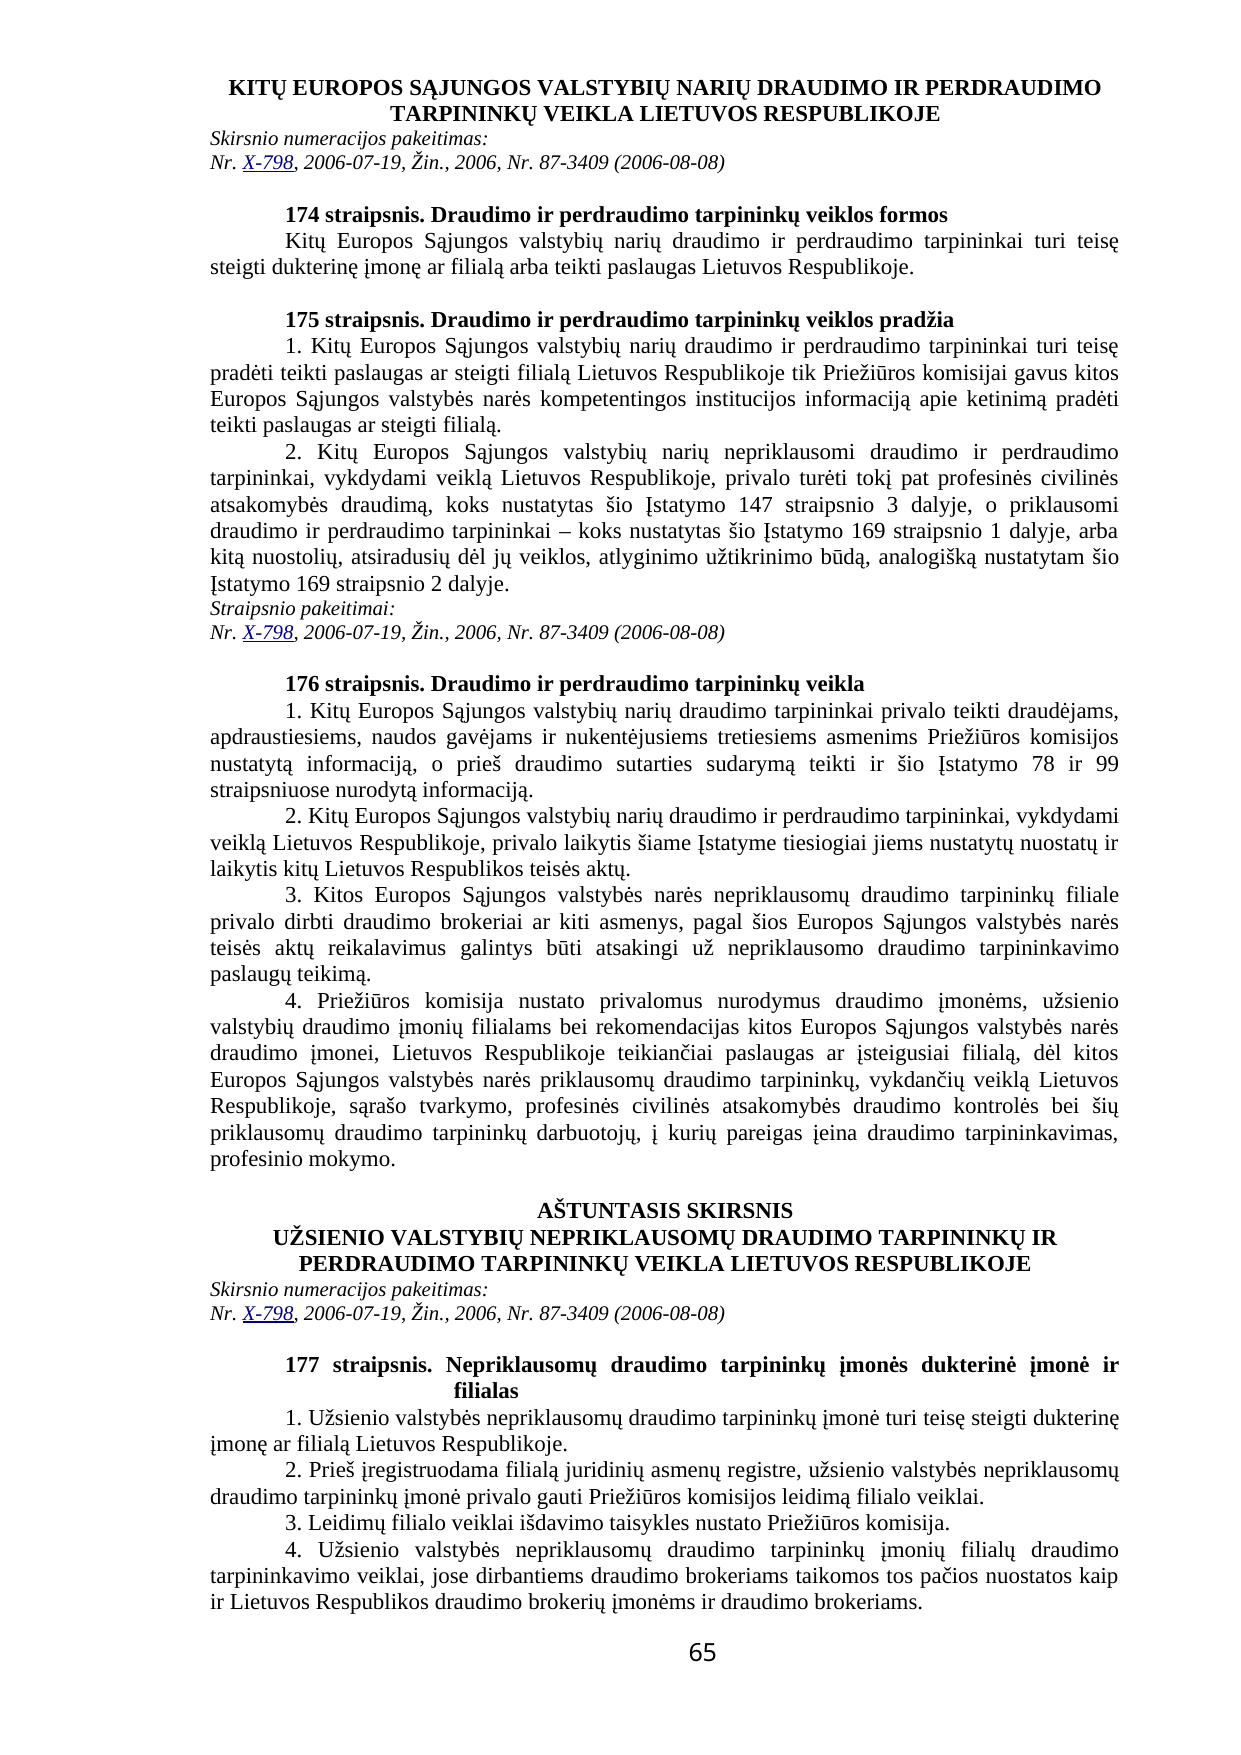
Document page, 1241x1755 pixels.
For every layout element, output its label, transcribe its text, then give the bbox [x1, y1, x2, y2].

text 3. Kitos Europos Sąjungos valstybės narės nepriklausomų draudimo tarpininkų filiale privalo dirbti draudimo brokeriai ar kiti asmenys, pagal šios Europos Sąjungos valstybės narės teisės aktų reikalavimus galintys būti atsakingi už nepriklausomo draudimo tarpininkavimo paslaugų teikimą. [210, 881, 1120, 987]
subtitle 176 straipsnis. Draudimo ir perdraudimo tarpininkų veikla [210, 671, 1120, 697]
text Skirsnio numeracijos pakeitimas: [210, 126, 1120, 150]
text Skirsnio numeracijos pakeitimas: [210, 1277, 1120, 1301]
subtitle AŠTUNTASIS skirsnis [210, 1198, 1120, 1224]
text 4. Priežiūros komisija nustato privalomus nurodymus draudimo įmonėms, užsienio valstybių draudimo įmonių filialams bei rekomendacijas kitos Europos Sąjungos valstybės narės draudimo įmonei, Lietuvos Respublikoje teikiančiai paslaugas ar įsteigusiai filialą, dėl kitos Europos Sąjungos valstybės narės priklausomų draudimo tarpininkų, vykdančių veiklą Lietuvos Respublikoje, sąrašo tvarkymo, profesinės civilinės atsakomybės draudimo kontrolės bei šių priklausomų draudimo tarpininkų darbuotojų, į kurių pareigas įeina draudimo tarpininkavimas, profesinio mokymo. [210, 987, 1120, 1171]
text 1. Užsienio valstybės nepriklausomų draudimo tarpininkų įmonė turi teisę steigti dukterinę įmonę ar filialą Lietuvos Respublikoje. [210, 1404, 1120, 1457]
text 2. Prieš įregistruodama filialą juridinių asmenų registre, užsienio valstybės nepriklausomų draudimo tarpininkų įmonė privalo gauti Priežiūros komisijos leidimą filialo veiklai. [210, 1457, 1120, 1509]
subtitle 175 straipsnis. Draudimo ir perdraudimo tarpininkų veiklos pradžia [210, 306, 1120, 332]
text Kitų Europos Sąjungos valstybių narių draudimo ir perdraudimo tarpininkai turi teisę steigti dukterinę įmonę ar filialą arba teikti paslaugas Lietuvos Respublikoje. [210, 227, 1120, 280]
text 3. Leidimų filialo veiklai išdavimo taisykles nustato Priežiūros komisija. [210, 1509, 1120, 1536]
text Straipsnio pakeitimai: [210, 596, 1120, 620]
text 1. Kitų Europos Sąjungos valstybių narių draudimo tarpininkai privalo teikti draudėjams, apdraustiesiems, naudos gavėjams ir nukentėjusiems tretiesiems asmenims Priežiūros komisijos nustatytą informaciją, o prieš draudimo sutarties sudarymą teikti ir šio Įstatymo 78 ir 99 straipsniuose nurodytą informaciją. [210, 697, 1120, 802]
text 4. Užsienio valstybės nepriklausomų draudimo tarpininkų įmonių filialų draudimo tarpininkavimo veiklai, jose dirbantiems draudimo brokeriams taikomos tos pačios nuostatos kaip ir Lietuvos Respublikos draudimo brokerių įmonėms ir draudimo brokeriams. [210, 1536, 1120, 1615]
text 1. Kitų Europos Sąjungos valstybių narių draudimo ir perdraudimo tarpininkai turi teisę pradėti teikti paslaugas ar steigti filialą Lietuvos Respublikoje tik Priežiūros komisijai gavus kitos Europos Sąjungos valstybės narės kompetentingos institucijos informaciją apie ketinimą pradėti teikti paslaugas ar steigti filialą. [210, 332, 1120, 438]
text Nr. X-798, 2006-07-19, Žin., 2006, Nr. 87-3409 (2006-08-08) [210, 620, 1120, 644]
text Nr. X-798, 2006-07-19, Žin., 2006, Nr. 87-3409 (2006-08-08) [210, 1301, 1120, 1325]
text 2. Kitų Europos Sąjungos valstybių narių draudimo ir perdraudimo tarpininkai, vykdydami veiklą Lietuvos Respublikoje, privalo laikytis šiame Įstatyme tiesiogiai jiems nustatytų nuostatų ir laikytis kitų Lietuvos Respublikos teisės aktų. [210, 802, 1120, 881]
text užsienio valstybių nepriklausomų draudimo tarpininkų ir perdraudimo tarpininkų veikla lietuvos respublikoje [210, 1224, 1120, 1277]
text 177 straipsnis. Nepriklausomų draudimo tarpininkų įmonės dukterinė įmonė ir filialas [285, 1351, 1120, 1404]
subtitle 174 straipsnis. Draudimo ir perdraudimo tarpininkų veiklos formos [210, 201, 1120, 227]
text kitų Europos Sąjungos valstybių narių draudimo ir perdraudimo tarpininkų veikla Lietuvos Respublikoje [210, 73, 1120, 126]
text 2. Kitų Europos Sąjungos valstybių narių nepriklausomi draudimo ir perdraudimo tarpininkai, vykdydami veiklą Lietuvos Respublikoje, privalo turėti tokį pat profesinės civilinės atsakomybės draudimą, koks nustatytas šio Įstatymo 147 straipsnio 3 dalyje, o priklausomi draudimo ir perdraudimo tarpininkai – koks nustatytas šio Įstatymo 169 straipsnio 1 dalyje, arba kitą nuostolių, atsiradusių dėl jų veiklos, atlyginimo užtikrinimo būdą, analogišką nustatytam šio Įstatymo 169 straipsnio 2 dalyje. [210, 438, 1120, 596]
text Nr. X-798, 2006-07-19, Žin., 2006, Nr. 87-3409 (2006-08-08) [210, 150, 1120, 174]
